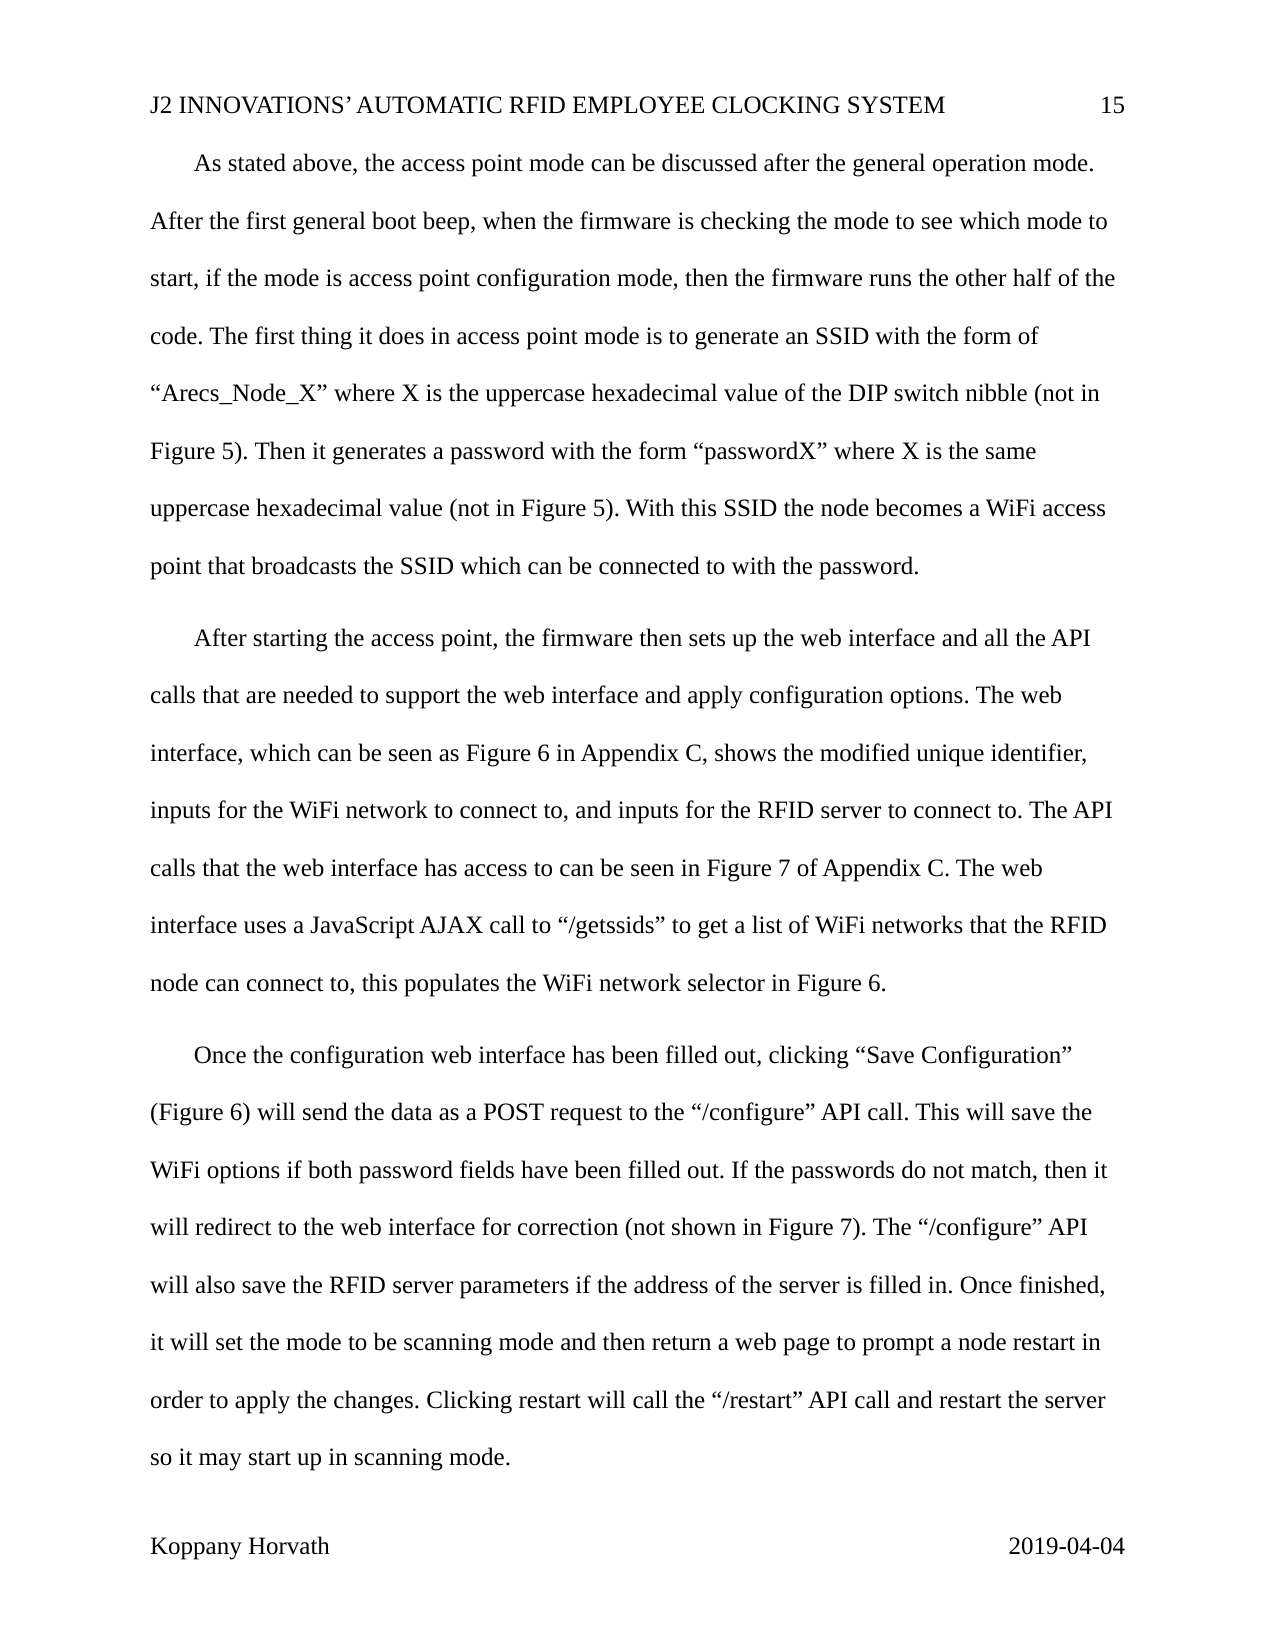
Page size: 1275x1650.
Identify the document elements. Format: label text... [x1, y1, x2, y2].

text As stated above, the access point mode can be discussed after the general operation mode. After the first general boot beep, when the firmware is checking the mode to see which mode to start, if the mode is access point configuration mode, then the firmware runs the other half of the code. The first thing it does in access point mode is to generate an SSID with the form of “Arecs_Node_X” where X is the uppercase hexadecimal value of the DIP switch nibble (not in Figure 5). Then it generates a password with the form “passwordX” where X is the same uppercase hexadecimal value (not in Figure 5). With this SSID the node becomes a WiFi access point that broadcasts the SSID which can be connected to with the password. [150, 148, 1125, 579]
text Once the configuration web interface has been filled out, clicking “Save Configuration” (Figure 6) will send the data as a POST request to the “/configure” API call. This will save the WiFi options if both password fields have been filled out. If the passwords do not match, then it will redirect to the web interface for correction (not shown in Figure 7). The “/configure” API will also save the RFID server parameters if the address of the server is filled in. Once finished, it will set the mode to be scanning mode and then return a web page to prompt a node restart in order to apply the changes. Clicking restart will call the “/restart” API call and restart the server so it may start up in scanning mode. [150, 1040, 1125, 1471]
text After starting the access point, the firmware then sets up the web interface and all the API calls that are needed to support the web interface and apply configuration options. The web interface, which can be seen as Figure 6 in Appendix C, shows the modified unique identifier, inputs for the WiFi network to connect to, and inputs for the RFID server to connect to. The API calls that the web interface has access to can be seen in Figure 7 of Appendix C. The web interface uses a JavaScript AJAX call to “/getssids” to get a list of WiFi networks that the RFID node can connect to, this populates the WiFi network selector in Figure 6. [150, 623, 1125, 997]
